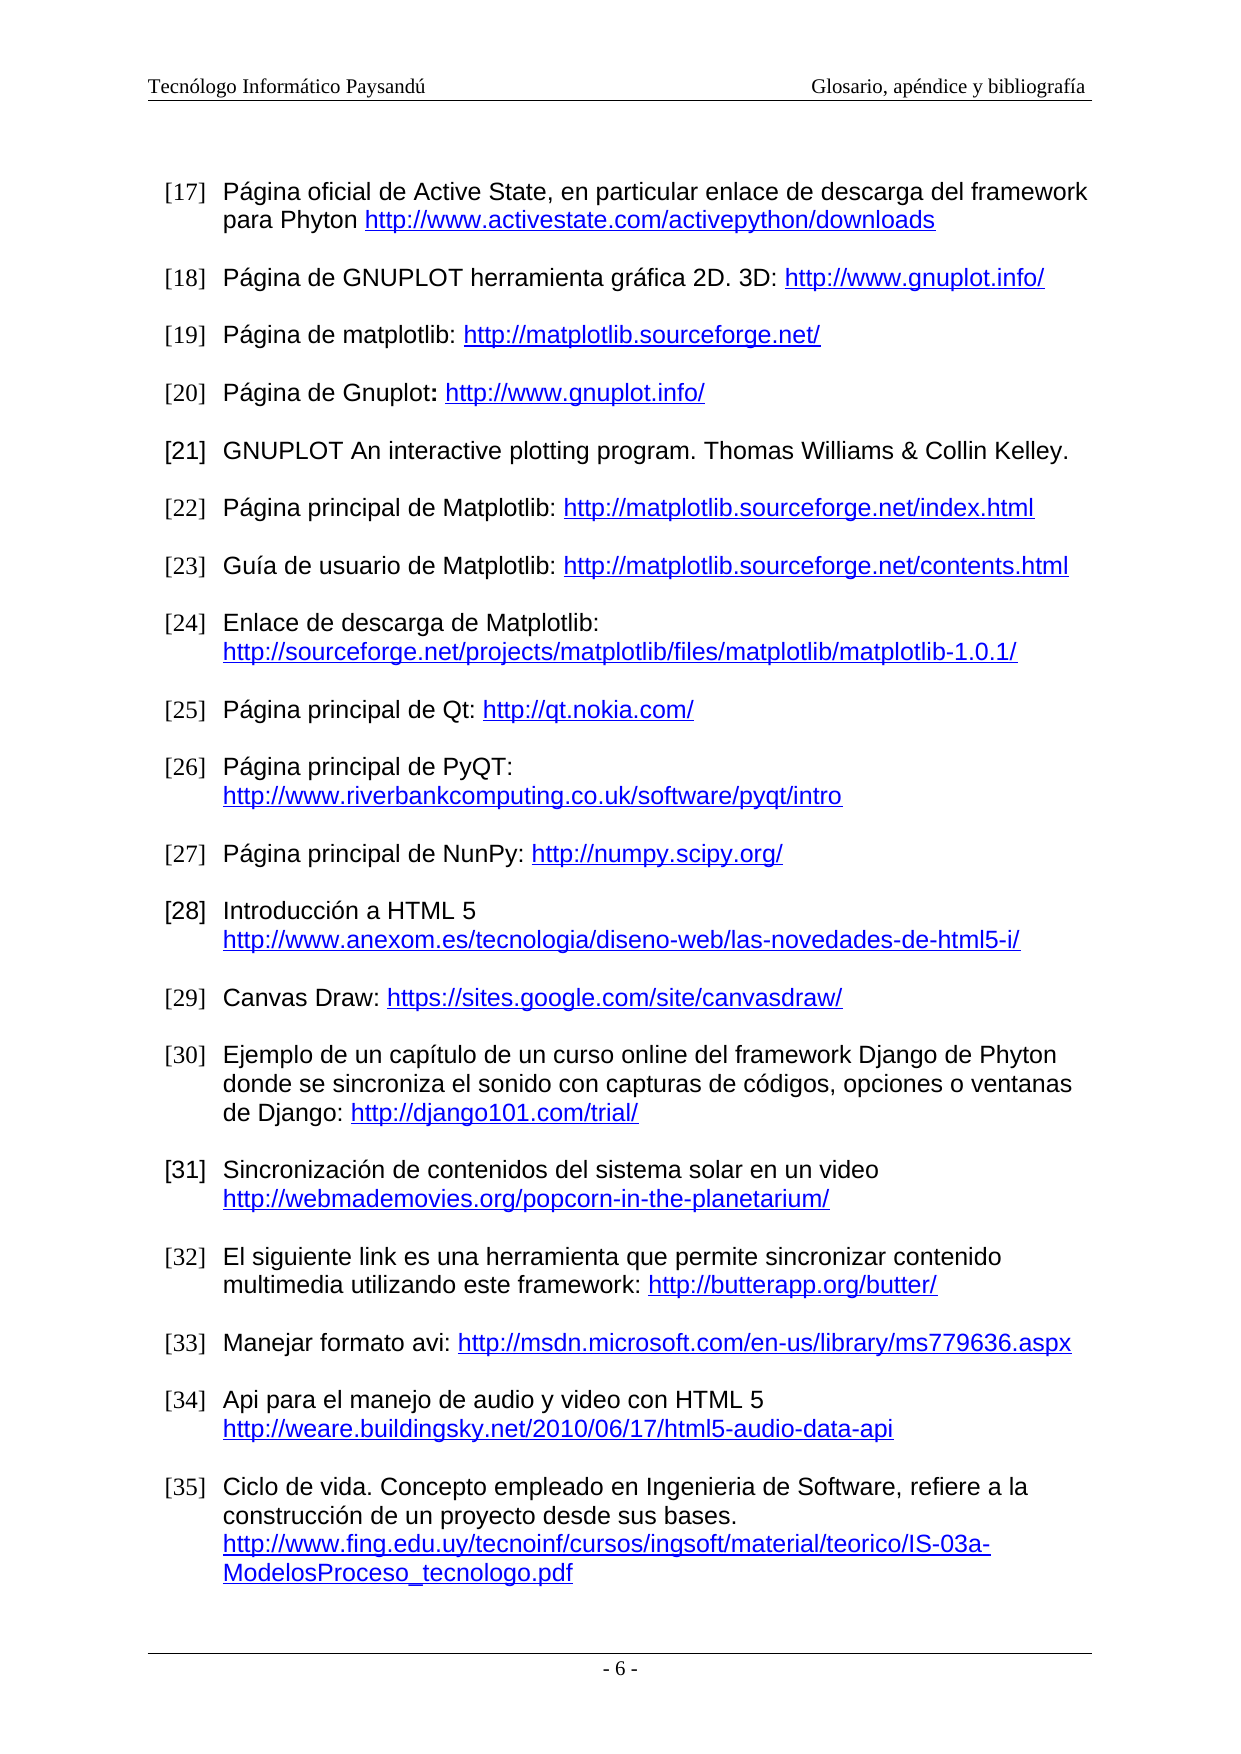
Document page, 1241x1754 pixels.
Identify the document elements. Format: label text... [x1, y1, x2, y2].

list Canvas Draw: https://sites.google.com/site/canvasdraw/ [185, 982, 1092, 1011]
list Introducción a HTML 5 [185, 896, 1092, 925]
list Página de Gnuplot: http://www.gnuplot.info/ [185, 378, 1092, 407]
list Sincronización de contenidos del sistema solar en un video [185, 1155, 1092, 1184]
list El siguiente link es una herramienta que permite sincronizar contenido multimedia utilizando este framework: http://butterapp.org/butter/ [185, 1241, 1092, 1299]
list Página principal de PyQT: http://www.riverbankcomputing.co.uk/software/pyqt/intro [185, 752, 1092, 810]
list http://www.fing.edu.uy/tecnoinf/cursos/ingsoft/material/teorico/IS-03a-ModelosProceso_tecnologo.pdf [185, 1529, 1092, 1587]
list Página de GNUPLOT herramienta gráfica 2D. 3D: http://www.gnuplot.info/ [185, 263, 1092, 292]
list http://www.anexom.es/tecnologia/diseno-web/las-novedades-de-html5-i/ [185, 925, 1092, 954]
list GNUPLOT An interactive plotting program. Thomas Williams & Collin Kelley. [185, 436, 1092, 464]
list Página principal de Qt: http://qt.nokia.com/ [185, 695, 1092, 723]
list http://webmademovies.org/popcorn-in-the-planetarium/ [185, 1184, 1092, 1213]
list Guía de usuario de Matplotlib: http://matplotlib.sourceforge.net/contents.html [185, 551, 1092, 579]
list http://weare.buildingsky.net/2010/06/17/html5-audio-data-api [185, 1414, 1092, 1443]
list Api para el manejo de audio y video con HTML 5 [185, 1385, 1092, 1414]
list Página de matplotlib: http://matplotlib.sourceforge.net/ [185, 320, 1092, 349]
list Enlace de descarga de Matplotlib: http://sourceforge.net/projects/matplotlib/files/matplotlib/matplotlib-1.0.1/ [185, 608, 1092, 666]
list Manejar formato avi: http://msdn.microsoft.com/en-us/library/ms779636.aspx [185, 1328, 1092, 1357]
list Ciclo de vida. Concepto empleado en Ingenieria de Software, refiere a la construcción de un proyecto desde sus bases. [185, 1472, 1092, 1529]
list Página principal de NunPy: http://numpy.scipy.org/ [185, 839, 1092, 867]
list Página principal de Matplotlib: http://matplotlib.sourceforge.net/index.html [185, 493, 1092, 522]
list Ejemplo de un capítulo de un curso online del framework Django de Phyton donde se sincroniza el sonido con capturas de códigos, opciones o ventanas de Django: http://django101.com/trial/ [185, 1040, 1092, 1126]
list Página oficial de Active State, en particular enlace de descarga del framework para Phyton http://www.activestate.com/activepython/downloads [185, 176, 1092, 234]
